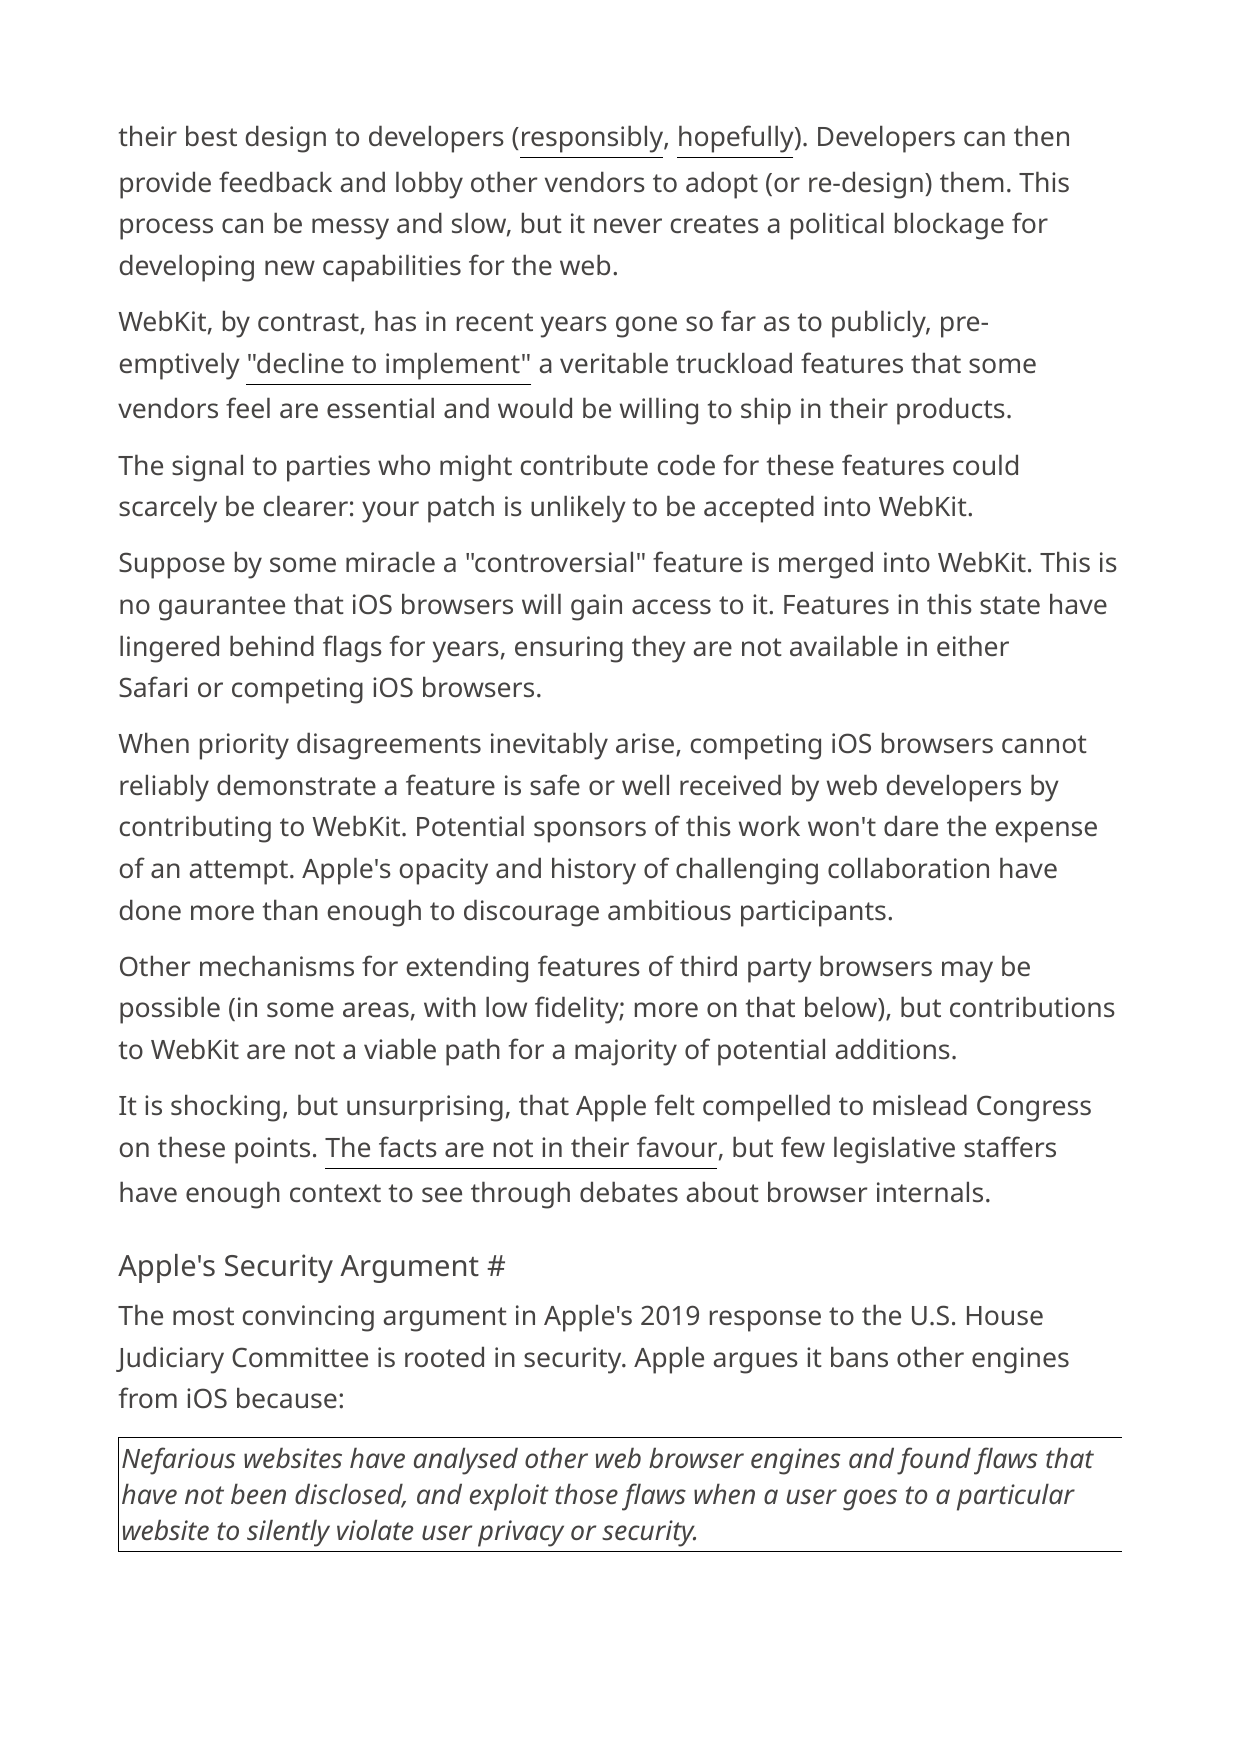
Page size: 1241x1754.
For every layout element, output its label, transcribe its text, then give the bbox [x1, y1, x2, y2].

text The most convincing argument in Apple's 2019 response to the U.S. House Judiciary Committee is rooted in security. Apple argues it bans other engines from iOS because: [118, 1297, 1122, 1417]
text Suppose by some miracle a "controversial" feature is merged into WebKit. This is no gaurantee that iOS browsers will gain access to it. Features in this state have lingered behind flags for years, ensuring they are not available in either Safari or competing iOS browsers. [118, 544, 1122, 705]
text Nefarious websites have analysed other web browser engines and found flaws that have not been disclosed, and exploit those flaws when a user goes to a particular website to silently violate user privacy or security. [119, 1438, 1122, 1551]
text The signal to parties who might contribute code for these features could scarcely be clearer: your patch is unlikely to be accepted into WebKit. [118, 447, 1122, 524]
text Other mechanisms for extending features of third party browsers may be possible (in some areas, with low fidelity; more on that below), but contributions to WebKit are not a viable path for a majority of potential additions. [118, 948, 1122, 1067]
text WebKit, by contrast, has in recent years gone so far as to publicly, pre-emptively "decline to implement" a veritable truckload features that some vendors feel are essential and would be willing to ship in their products. [118, 303, 1122, 427]
text their best design to developers (responsibly, hopefully). Developers can then provide feedback and lobby other vendors to adopt (or re-design) them. This process can be messy and slow, but it never creates a political blockage for developing new capabilities for the web. [118, 118, 1122, 283]
subtitle Apple's Security Argument # [118, 1245, 1122, 1285]
text It is shocking, but unsurprising, that Apple felt compelled to mislead Congress on these points. The facts are not in their favour, but few legislative staffers have enough context to see through debates about browser internals. [118, 1087, 1122, 1211]
text When priority disagreements inevitably arise, competing iOS browsers cannot reliably demonstrate a feature is safe or well received by web developers by contributing to WebKit. Potential sponsors of this work won't dare the expense of an attempt. Apple's opacity and history of challenging collaboration have done more than enough to discourage ambitious participants. [118, 725, 1122, 928]
